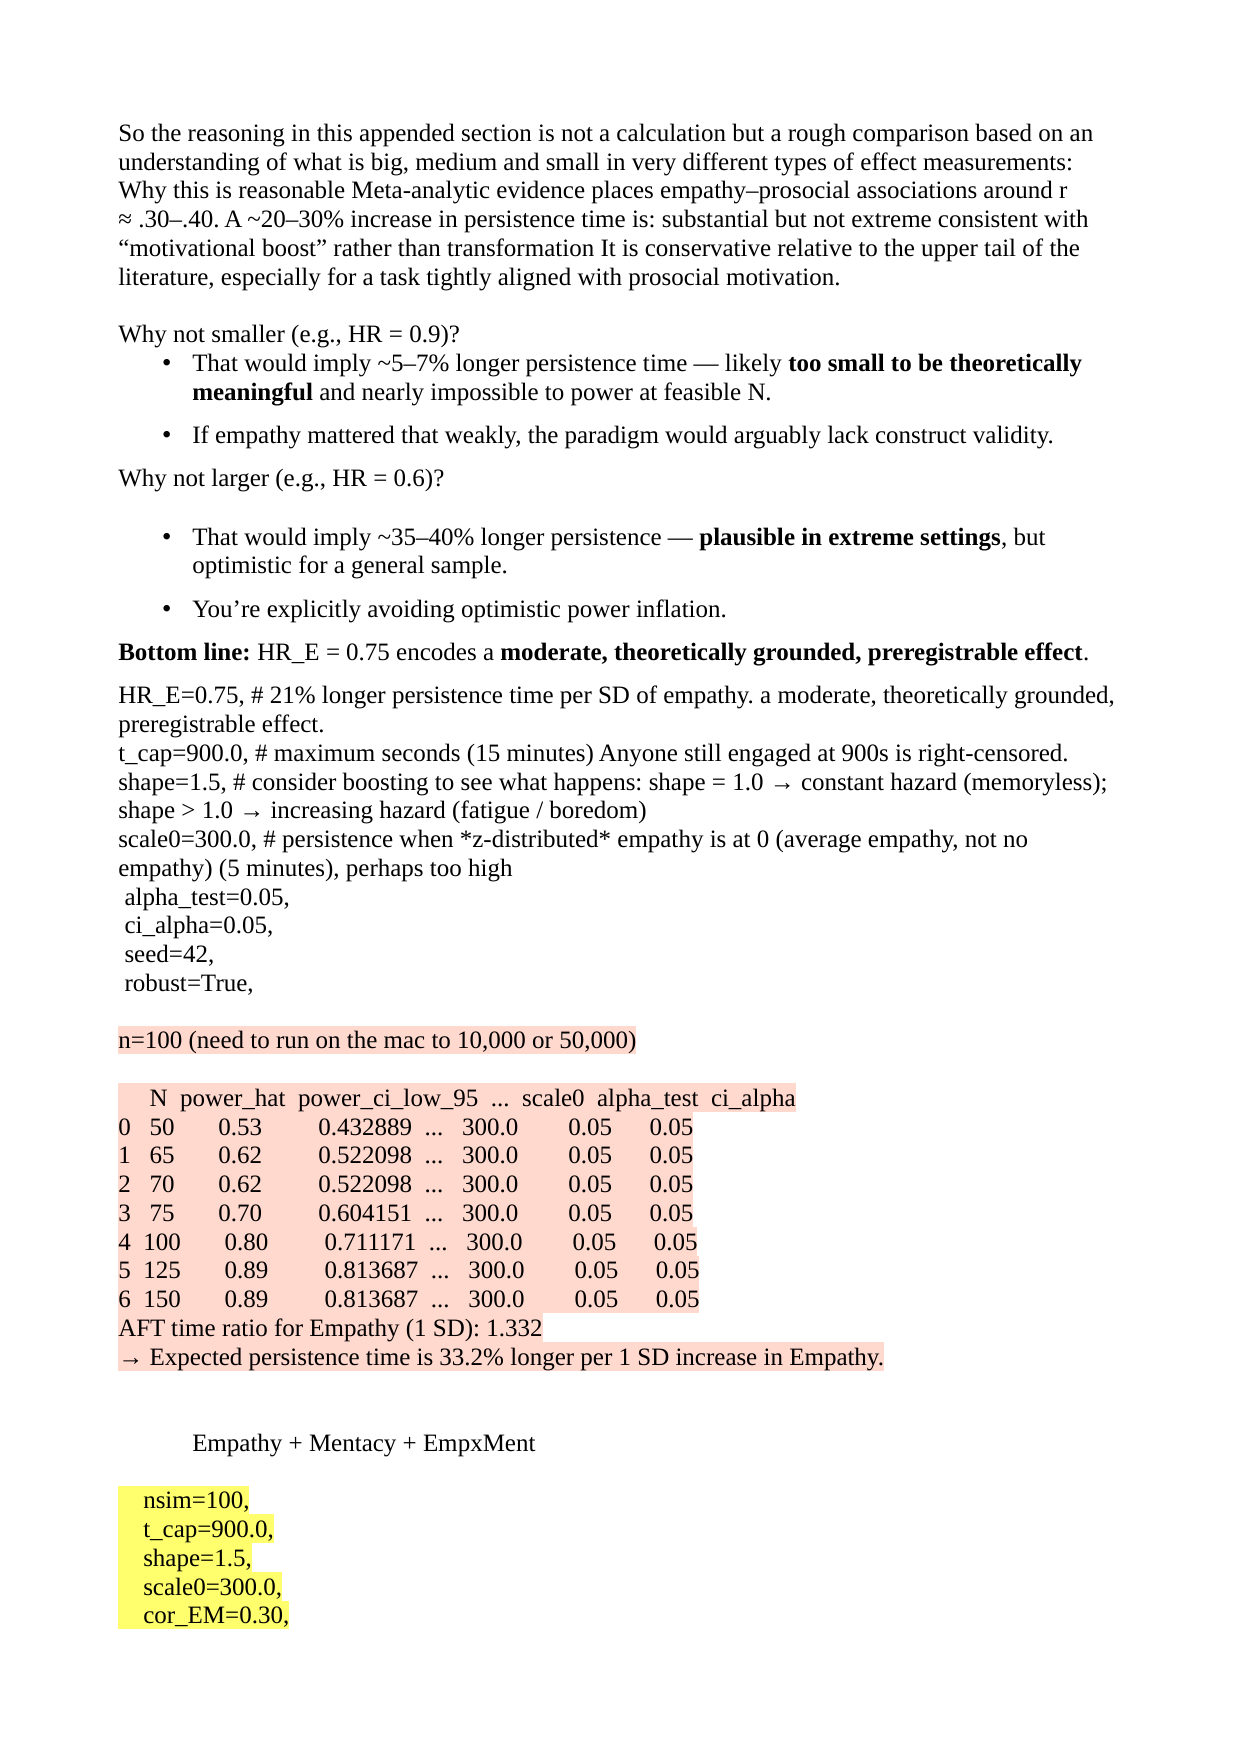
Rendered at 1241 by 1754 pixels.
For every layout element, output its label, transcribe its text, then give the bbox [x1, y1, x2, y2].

list t_cap=900.0, # maximum seconds (15 minutes) Anyone still engaged at 900s is right-censored. [118, 738, 1122, 767]
list If empathy mattered that weakly, the paradigm would arguably lack construct validity. [162, 420, 1122, 449]
subtitle Why not smaller (e.g., HR = 0.9)? [118, 319, 1122, 348]
list t_cap=900.0, [118, 1514, 1122, 1543]
list ci_alpha=0.05, [118, 911, 1122, 939]
text Bottom line: HR_E = 0.75 encodes a moderate, theoretically grounded, preregistrable effect. [118, 637, 1122, 666]
list scale0=300.0, [118, 1572, 1122, 1601]
list Empathy + Mentacy + EmpxMent [118, 1428, 1122, 1457]
list That would imply ~35–40% longer persistence — plausible in extreme settings, but optimistic for a general sample. [162, 522, 1122, 579]
list alpha_test=0.05, [118, 882, 1122, 911]
list HR_E=0.75, # 21% longer persistence time per SD of empathy. a moderate, theoretically grounded, preregistrable effect. [118, 681, 1122, 738]
list 4 100 0.80 0.711171 ... 300.0 0.05 0.05 [118, 1227, 1122, 1256]
list robust=True, [118, 968, 1122, 997]
list 0 50 0.53 0.432889 ... 300.0 0.05 0.05 [118, 1112, 1122, 1141]
list So the reasoning in this appended section is not a calculation but a rough comparison based on an understanding of what is big, medium and small in very different types of effect measurements: Why this is reasonable Meta-analytic evidence places empathy–prosocial associations around r ≈ .30–.40. A ~20–30% increase in persistence time is: substantial but not extreme consistent with “motivational boost” rather than transformation It is conservative relative to the upper tail of the literature, especially for a task tightly aligned with prosocial motivation. [118, 118, 1122, 291]
list AFT time ratio for Empathy (1 SD): 1.332 [118, 1313, 1122, 1342]
list scale0=300.0, # persistence when *z-distributed* empathy is at 0 (average empathy, not no empathy) (5 minutes), perhaps too high [118, 824, 1122, 882]
list nsim=100, [118, 1486, 1122, 1514]
list 6 150 0.89 0.813687 ... 300.0 0.05 0.05 [118, 1284, 1122, 1313]
list → Expected persistence time is 33.2% longer per 1 SD increase in Empathy. [118, 1342, 1122, 1371]
list N power_hat power_ci_low_95 ... scale0 alpha_test ci_alpha [118, 1083, 1122, 1112]
list shape=1.5, [118, 1543, 1122, 1572]
list 2 70 0.62 0.522098 ... 300.0 0.05 0.05 [118, 1169, 1122, 1198]
list seed=42, [118, 939, 1122, 968]
list cor_EM=0.30, [118, 1601, 1122, 1629]
list 1 65 0.62 0.522098 ... 300.0 0.05 0.05 [118, 1141, 1122, 1169]
list 5 125 0.89 0.813687 ... 300.0 0.05 0.05 [118, 1256, 1122, 1284]
list You’re explicitly avoiding optimistic power inflation. [162, 594, 1122, 623]
subtitle Why not larger (e.g., HR = 0.6)? [118, 463, 1122, 492]
list shape=1.5, # consider boosting to see what happens: shape = 1.0 → constant hazard (memoryless); shape > 1.0 → increasing hazard (fatigue / boredom) [118, 767, 1122, 824]
list 3 75 0.70 0.604151 ... 300.0 0.05 0.05 [118, 1198, 1122, 1227]
list n=100 (need to run on the mac to 10,000 or 50,000) [118, 1026, 1122, 1054]
list That would imply ~5–7% longer persistence time — likely too small to be theoretically meaningful and nearly impossible to power at feasible N. [162, 348, 1122, 406]
